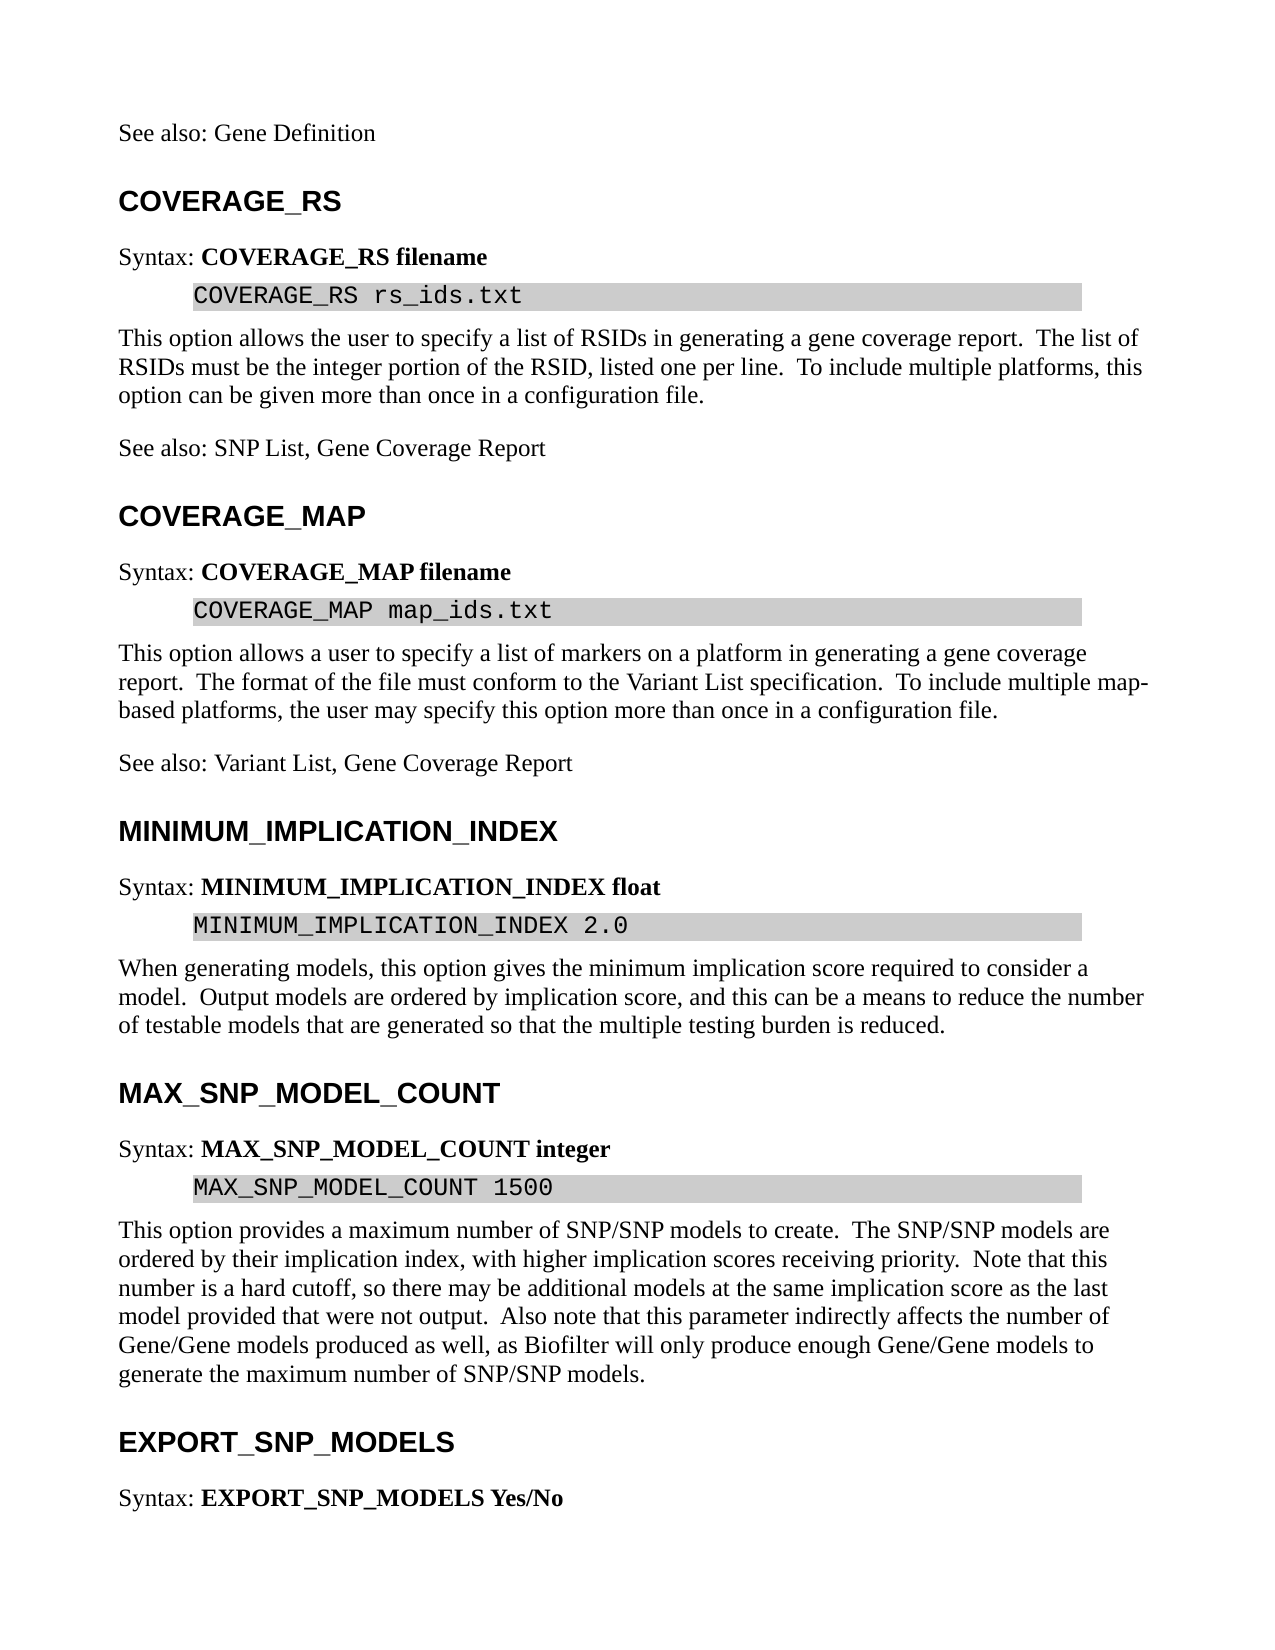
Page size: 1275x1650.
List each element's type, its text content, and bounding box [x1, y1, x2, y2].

text Syntax: EXPORT_SNP_MODELS Yes/No [118, 1483, 1157, 1511]
text Syntax: MINIMUM_IMPLICATION_INDEX float [118, 872, 1157, 901]
subtitle MINIMUM_IMPLICATION_INDEX [118, 814, 1157, 847]
text MINIMUM_IMPLICATION_INDEX 2.0 [193, 913, 1082, 941]
subtitle EXPORT_SNP_MODELS [118, 1425, 1157, 1458]
text See also: Gene Definition [118, 118, 1157, 147]
text See also: SNP List, Gene Coverage Report [118, 433, 1157, 462]
text This option allows the user to specify a list of RSIDs in generating a gene coverage report. The list of RSIDs must be the integer portion of the RSID, listed one per line. To include multiple platforms, this option can be given more than once in a configuration file. [118, 323, 1157, 409]
text When generating models, this option gives the minimum implication score required to consider a model. Output models are ordered by implication score, and this can be a means to reduce the number of testable models that are generated so that the multiple testing burden is reduced. [118, 953, 1157, 1039]
text Syntax: MAX_SNP_MODEL_COUNT integer [118, 1134, 1157, 1163]
text See also: Variant List, Gene Coverage Report [118, 748, 1157, 777]
text Syntax: COVERAGE_RS filename [118, 242, 1157, 271]
text Syntax: COVERAGE_MAP filename [118, 557, 1157, 586]
subtitle MAX_SNP_MODEL_COUNT [118, 1076, 1157, 1110]
subtitle COVERAGE_MAP [118, 499, 1157, 532]
text MAX_SNP_MODEL_COUNT 1500 [193, 1175, 1082, 1203]
text COVERAGE_MAP map_ids.txt [193, 598, 1082, 626]
subtitle COVERAGE_RS [118, 184, 1157, 217]
text COVERAGE_RS rs_ids.txt [193, 283, 1082, 311]
text This option allows a user to specify a list of markers on a platform in generating a gene coverage report. The format of the file must conform to the Variant List specification. To include multiple map-based platforms, the user may specify this option more than once in a configuration file. [118, 638, 1157, 724]
text This option provides a maximum number of SNP/SNP models to create. The SNP/SNP models are ordered by their implication index, with higher implication scores receiving priority. Note that this number is a hard cutoff, so there may be additional models at the same implication score as the last model provided that were not output. Also note that this parameter indirectly affects the number of Gene/Gene models produced as well, as Biofilter will only produce enough Gene/Gene models to generate the maximum number of SNP/SNP models. [118, 1215, 1157, 1388]
